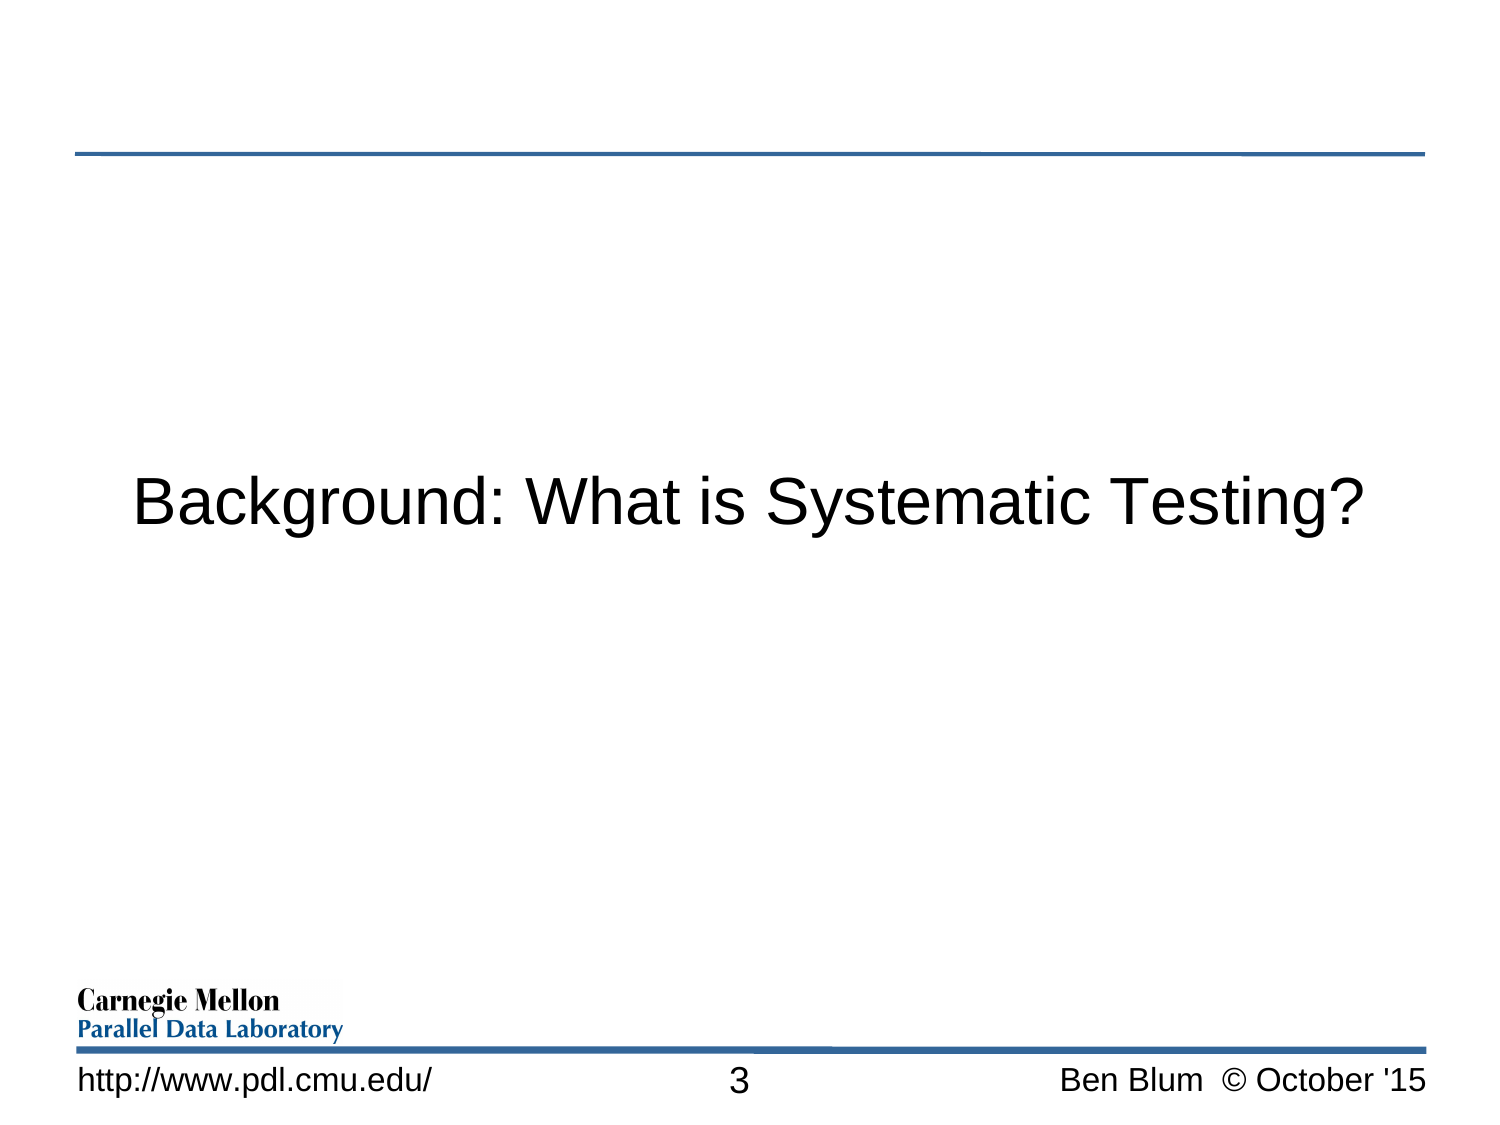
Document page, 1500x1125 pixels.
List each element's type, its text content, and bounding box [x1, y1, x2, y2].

picture [77, 979, 343, 1044]
subtitle Background: What is Systematic Testing? [112, 50, 1388, 946]
